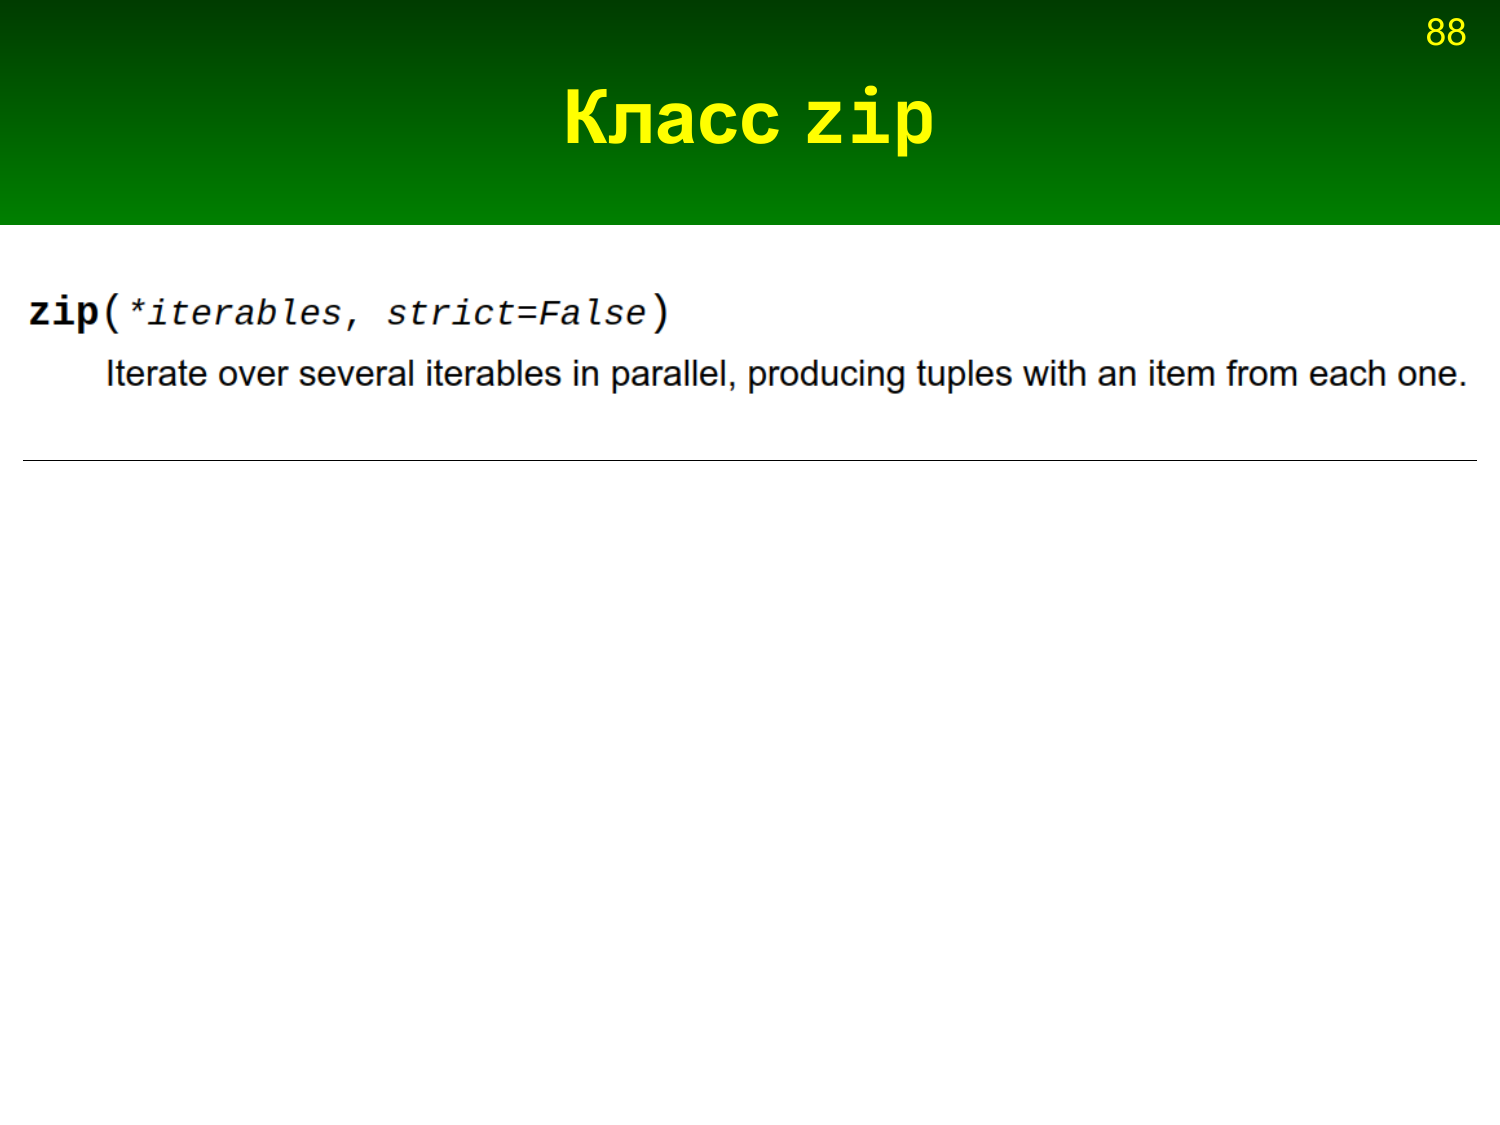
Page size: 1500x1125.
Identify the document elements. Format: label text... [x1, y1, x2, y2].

picture [11, 279, 1489, 412]
title Класс zip [75, 11, 1426, 215]
